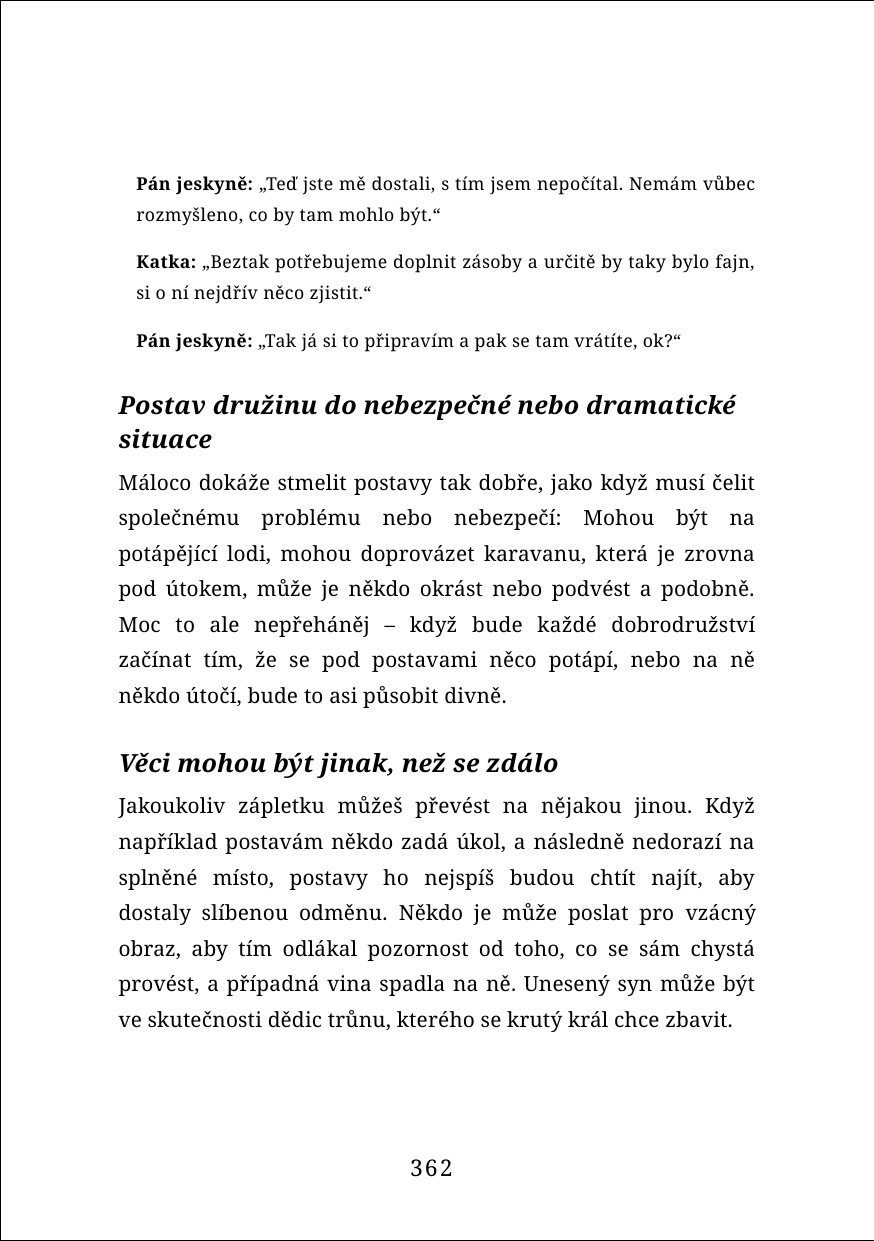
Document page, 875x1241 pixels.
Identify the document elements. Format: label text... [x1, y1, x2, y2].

text Pán jeskyně: „Tak já si to připravím a pak se tam vrátíte, ok?“ [136, 328, 756, 352]
subtitle Věci mohou být jinak, než se zdálo [118, 746, 756, 780]
text Máloco dokáže stmelit postavy tak dobře, jako když musí čelit společnému problému nebo nebezpečí: Mohou být na potápějící lodi, mohou doprovázet karavanu, která je zrovna pod útokem, může je někdo okrást nebo podvést a podobně. Moc to ale nepřeháněj – když bude každé dobrodružství začínat tím, že se pod postavami něco potápí, nebo na ně někdo útočí, bude to asi působit divně. [118, 468, 756, 709]
subtitle Postav družinu do nebezpečné nebo dramatické situace [118, 388, 756, 456]
text Katka: „Beztak potřebujeme doplnit zásoby a určitě by taky bylo fajn, si o ní nejdřív něco zjistit.“ [136, 250, 756, 304]
text Jakoukoliv zápletku můžeš převést na nějakou jinou. Když například postavám někdo zadá úkol, a následně nedorazí na splněné místo, postavy ho nejspíš budou chtít najít, aby dostaly slíbenou odměnu. Někdo je může poslat pro vzácný obraz, aby tím odlákal pozornost od toho, co se sám chystá provést, a případná vina spadla na ně. Unesený syn může být ve skutečnosti dědic trůnu, kterého se krutý král chce zbavit. [118, 792, 756, 1033]
text Pán jeskyně: „Teď jste mě dostali, s tím jsem nepočítal. Nemám vůbec rozmyšleno, co by tam mohlo být.“ [136, 172, 756, 226]
